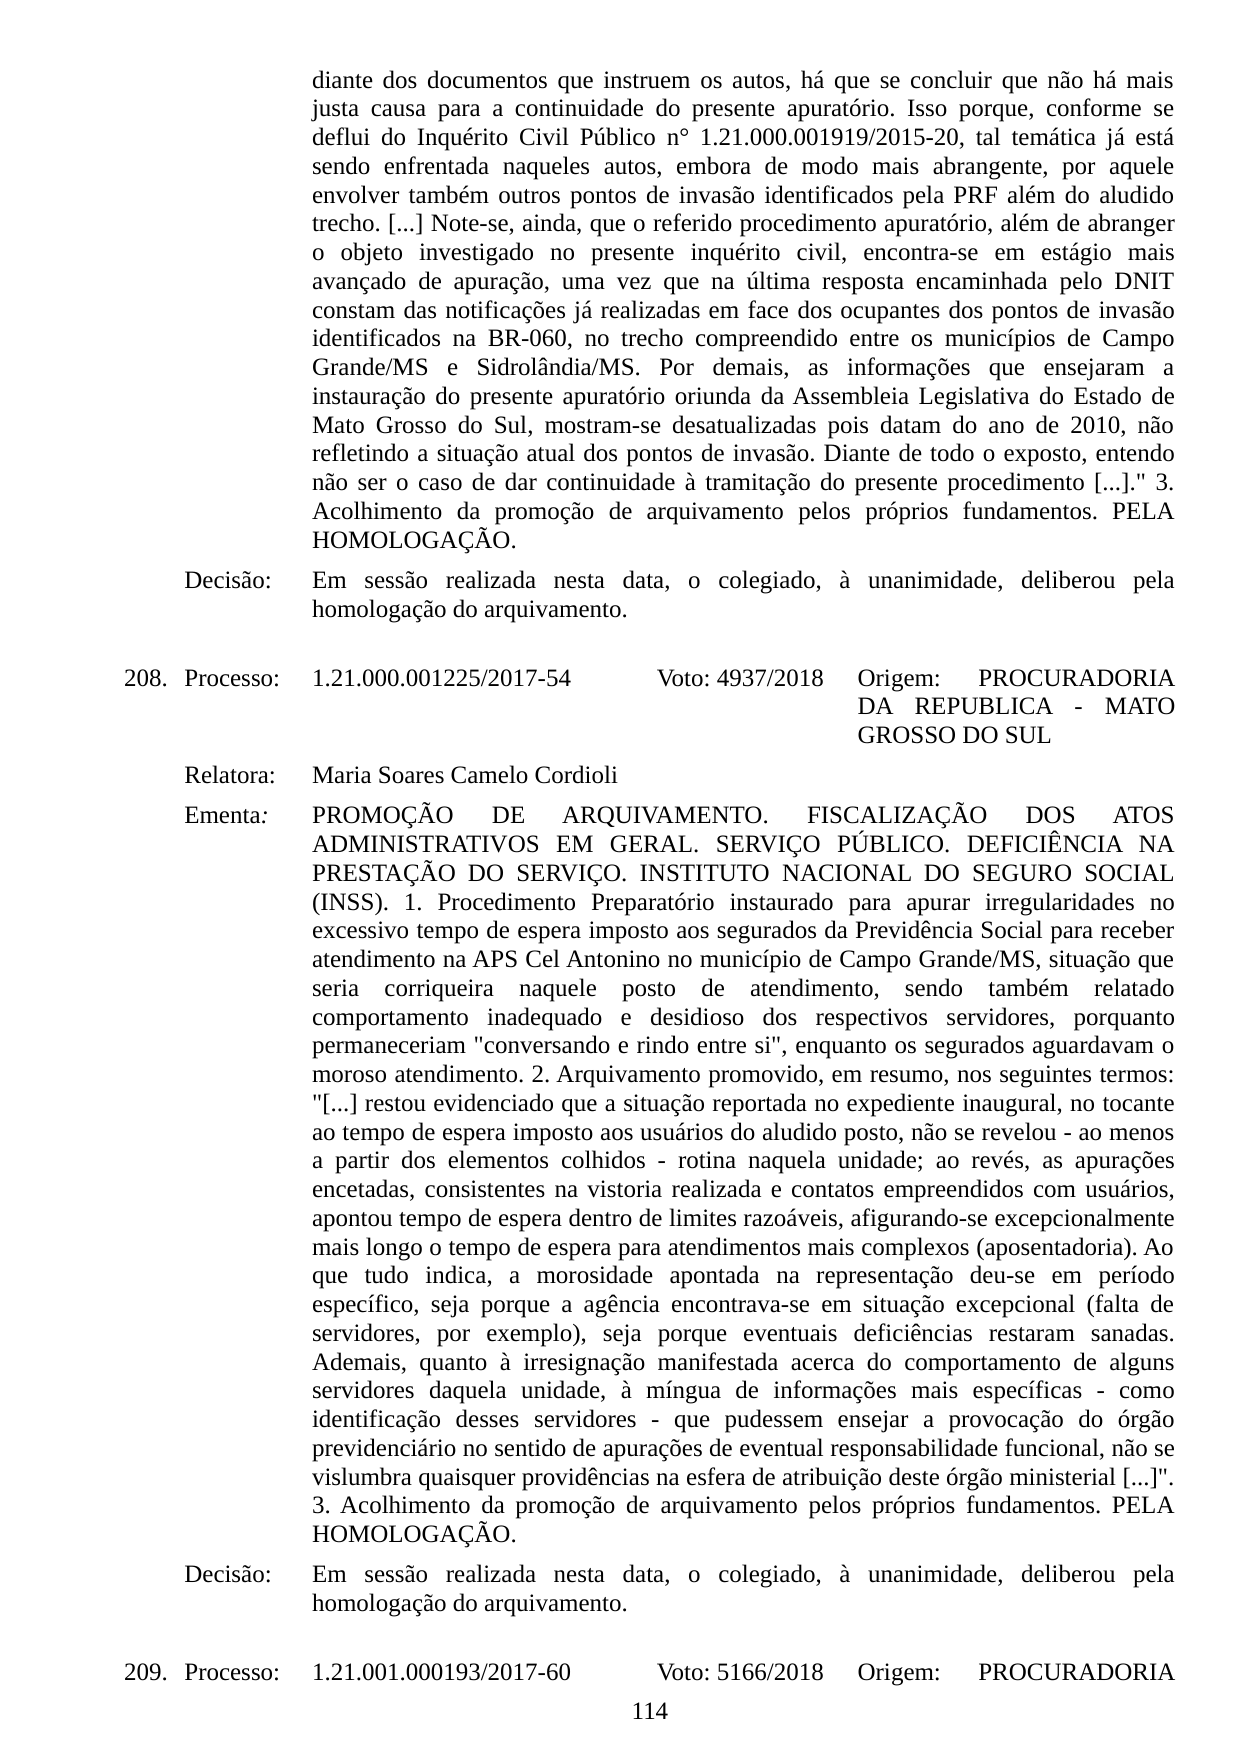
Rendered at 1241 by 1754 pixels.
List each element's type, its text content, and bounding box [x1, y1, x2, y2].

table_cell [118, 559, 178, 628]
table_cell Em sessão realizada nesta data, o colegiado, à unanimidade, deliberou pela homologação do arquivamento. [306, 559, 1181, 628]
table_cell [118, 59, 178, 559]
table_cell [178, 59, 306, 559]
table_cell Maria Soares Camelo Cordioli [306, 755, 1181, 795]
table_header 209. [118, 1652, 178, 1692]
table_cell Relatora: [178, 755, 306, 795]
table_header Voto: 4937/2018 [651, 657, 852, 755]
table_cell [118, 795, 178, 1554]
table_header 1.21.000.001225/2017-54 [306, 657, 651, 755]
table_cell Em sessão realizada nesta data, o colegiado, à unanimidade, deliberou pela homologação do arquivamento. [306, 1554, 1181, 1623]
table_header Processo: [178, 1652, 306, 1692]
table_header 1.21.001.000193/2017-60 [306, 1652, 651, 1692]
table_header Processo: [178, 657, 306, 755]
table_cell diante dos documentos que instruem os autos, há que se concluir que não há mais justa causa para a continuidade do presente apuratório. Isso porque, conforme se deflui do Inquérito Civil Público n° 1.21.000.001919/2015-20, tal temática já está sendo enfrentada naqueles autos, embora de modo mais abrangente, por aquele envolver também outros pontos de invasão identificados pela PRF além do aludido trecho. [...] Note-se, ainda, que o referido procedimento apuratório, além de abranger o objeto investigado no presente inquérito civil, encontra-se em estágio mais avançado de apuração, uma vez que na última resposta encaminhada pelo DNIT constam das notificações já realizadas em face dos ocupantes dos pontos de invasão identificados na BR-060, no trecho compreendido entre os municípios de Campo Grande/MS e Sidrolândia/MS. Por demais, as informações que ensejaram a instauração do presente apuratório oriunda da Assembleia Legislativa do Estado de Mato Grosso do Sul, mostram-se desatualizadas pois datam do ano de 2010, não refletindo a situação atual dos pontos de invasão. Diante de todo o exposto, entendo não ser o caso de dar continuidade à tramitação do presente procedimento [...]." 3. Acolhimento da promoção de arquivamento pelos próprios fundamentos. PELA HOMOLOGAÇÃO. [306, 59, 1181, 559]
table_cell [118, 1554, 178, 1623]
table_cell Decisão: [178, 1554, 306, 1623]
table_header 208. [118, 657, 178, 755]
table_cell Decisão: [178, 559, 306, 628]
table_header Origem: PROCURADORIA DA REPUBLICA - MATO GROSSO DO SUL [852, 657, 1181, 755]
table_header Origem: PROCURADORIA [852, 1652, 1181, 1692]
table_cell [118, 755, 178, 795]
table_cell PROMOÇÃO DE ARQUIVAMENTO. FISCALIZAÇÃO DOS ATOS ADMINISTRATIVOS EM GERAL. SERVIÇO PÚBLICO. DEFICIÊNCIA NA PRESTAÇÃO DO SERVIÇO. INSTITUTO NACIONAL DO SEGURO SOCIAL (INSS). 1. Procedimento Preparatório instaurado para apurar irregularidades no excessivo tempo de espera imposto aos segurados da Previdência Social para receber atendimento na APS Cel Antonino no município de Campo Grande/MS, situação que seria corriqueira naquele posto de atendimento, sendo também relatado comportamento inadequado e desidioso dos respectivos servidores, porquanto permaneceriam "conversando e rindo entre si", enquanto os segurados aguardavam o moroso atendimento. 2. Arquivamento promovido, em resumo, nos seguintes termos: "[...] restou evidenciado que a situação reportada no expediente inaugural, no tocante ao tempo de espera imposto aos usuários do aludido posto, não se revelou - ao menos a partir dos elementos colhidos - rotina naquela unidade; ao revés, as apurações encetadas, consistentes na vistoria realizada e contatos empreendidos com usuários, apontou tempo de espera dentro de limites razoáveis, afigurando-se excepcionalmente mais longo o tempo de espera para atendimentos mais complexos (aposentadoria). Ao que tudo indica, a morosidade apontada na representação deu-se em período específico, seja porque a agência encontrava-se em situação excepcional (falta de servidores, por exemplo), seja porque eventuais deficiências restaram sanadas. Ademais, quanto à irresignação manifestada acerca do comportamento de alguns servidores daquela unidade, à míngua de informações mais específicas - como identificação desses servidores - que pudessem ensejar a provocação do órgão previdenciário no sentido de apurações de eventual responsabilidade funcional, não se vislumbra quaisquer providências na esfera de atribuição deste órgão ministerial [...]". 3. Acolhimento da promoção de arquivamento pelos próprios fundamentos. PELA HOMOLOGAÇÃO. [306, 795, 1181, 1554]
table_cell Ementa: [178, 795, 306, 1554]
table_header Voto: 5166/2018 [651, 1652, 852, 1692]
